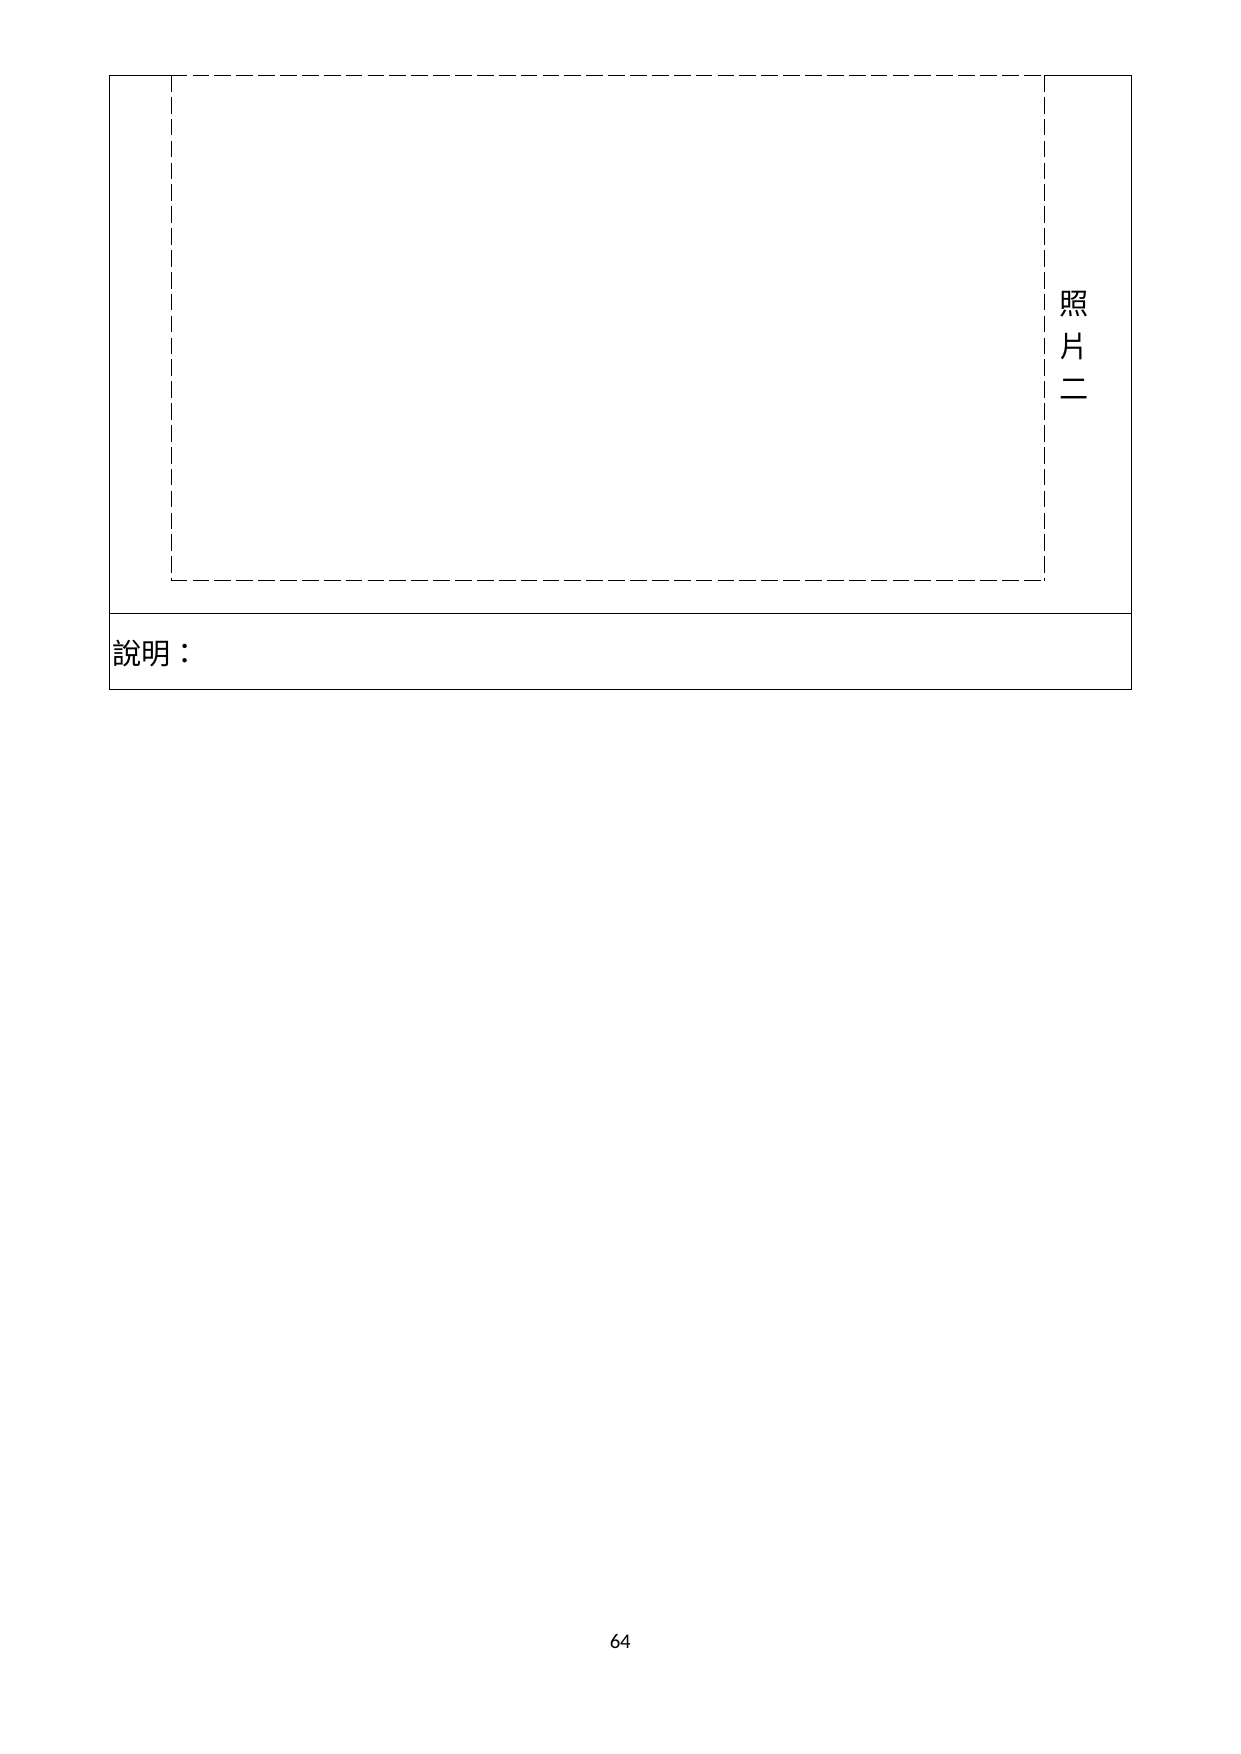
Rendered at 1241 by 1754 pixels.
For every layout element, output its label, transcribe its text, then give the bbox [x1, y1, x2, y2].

table_cell 說明： [110, 614, 1131, 689]
table_cell 照片二 [1044, 76, 1131, 612]
table_cell [171, 75, 1044, 580]
table_cell [171, 580, 1044, 612]
table_cell [110, 76, 171, 612]
